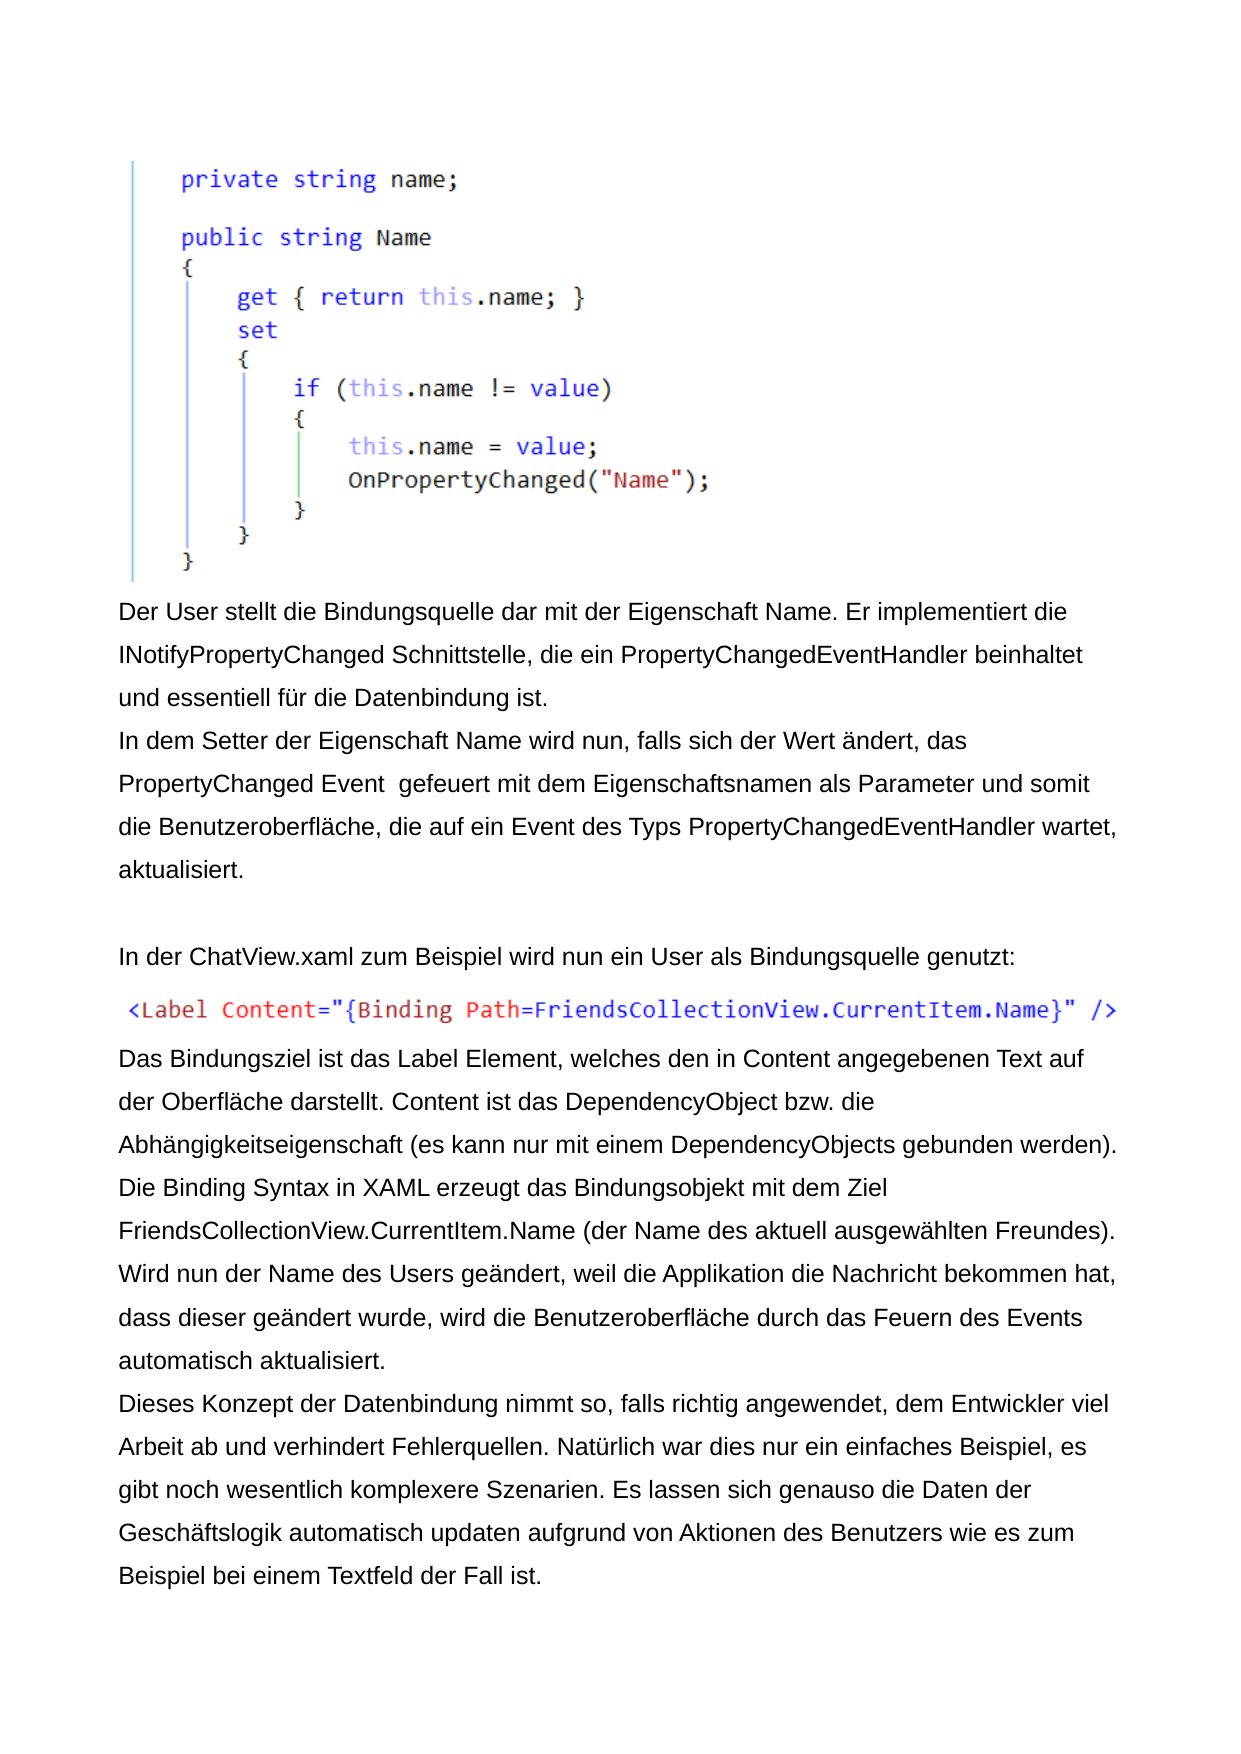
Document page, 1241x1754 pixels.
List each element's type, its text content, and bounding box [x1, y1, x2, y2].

text Dieses Konzept der Datenbindung nimmt so, falls richtig angewendet, dem Entwickler viel Arbeit ab und verhindert Fehlerquellen. Natürlich war dies nur ein einfaches Beispiel, es gibt noch wesentlich komplexere Szenarien. Es lassen sich genauso die Daten der Geschäftslogik automatisch updaten aufgrund von Aktionen des Benutzers wie es zum Beispiel bei einem Textfeld der Fall ist. [118, 1389, 1122, 1590]
text Das Bindungsziel ist das Label Element, welches den in Content angegebenen Text auf der Oberfläche darstellt. Content ist das DependencyObject bzw. die Abhängigkeitseigenschaft (es kann nur mit einem DependencyObjects gebunden werden). Die Binding Syntax in XAML erzeugt das Bindungsobjekt mit dem Ziel FriendsCollectionView.CurrentItem.Name (der Name des aktuell ausgewählten Freundes). [118, 1030, 1122, 1245]
picture [118, 161, 1123, 582]
text [118, 984, 1122, 993]
text Der User stellt die Bindungsquelle dar mit der Eigenschaft Name. Er implementiert die INotifyPropertyChanged Schnittstelle, die ein PropertyChangedEventHandler beinhaltet und essentiell für die Datenbindung ist. [118, 582, 1122, 711]
text In der ChatView.xaml zum Beispiel wird nun ein User als Bindungsquelle genutzt: [118, 941, 1122, 970]
text Wird nun der Name des Users geändert, weil die Applikation die Nachricht bekommen hat, dass dieser geändert wurde, wird die Benutzeroberfläche durch das Feuern des Events automatisch aktualisiert. [118, 1259, 1122, 1374]
text In dem Setter der Eigenschaft Name wird nun, falls sich der Wert ändert, das PropertyChanged Event gefeuert mit dem Eigenschaftsnamen als Parameter und somit die Benutzeroberfläche, die auf ein Event des Typs PropertyChangedEventHandler wartet, aktualisiert. [118, 726, 1122, 884]
picture [118, 993, 1123, 1030]
